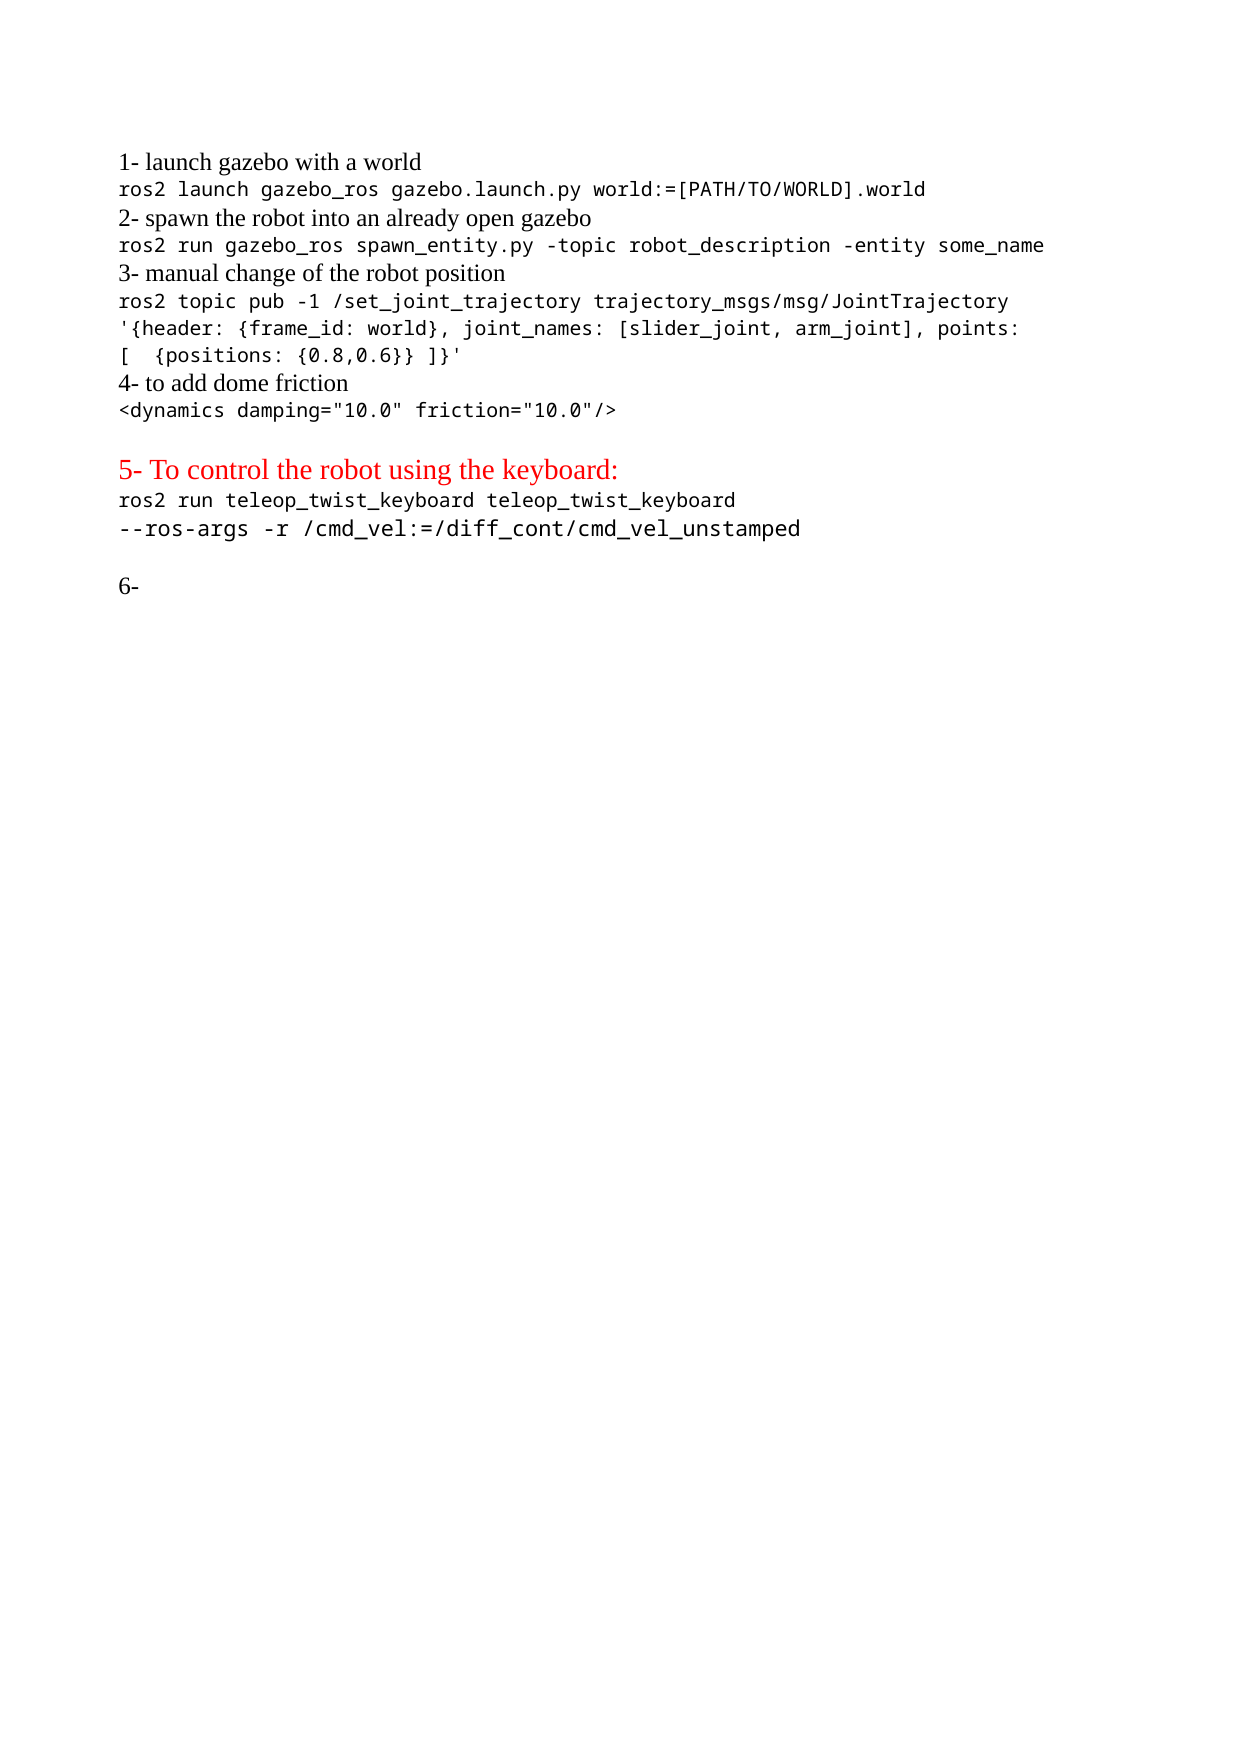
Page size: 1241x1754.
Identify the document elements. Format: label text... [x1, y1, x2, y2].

text 2- spawn the robot into an already open gazebo [118, 203, 1122, 231]
text ros2 run gazebo_ros spawn_entity.py -topic robot_description -entity some_name [118, 231, 1122, 258]
text 4- to add dome friction [118, 368, 1122, 397]
text --ros-args -r /cmd_vel:=/diff_cont/cmd_vel_unstamped [118, 513, 1122, 543]
text <dynamics damping="10.0" friction="10.0"/> [118, 397, 1122, 424]
text 3- manual change of the robot position [118, 258, 1122, 287]
text 1- launch gazebo with a world [118, 147, 1122, 176]
text 5- To control the robot using the keyboard: [118, 452, 1122, 486]
text ros2 topic pub -1 /set_joint_trajectory trajectory_msgs/msg/JointTrajectory '{header: {frame_id: world}, joint_names: [slider_joint, arm_joint], points: [ {positions: {0.8,0.6}} ]}' [118, 287, 1122, 368]
text ros2 run teleop_twist_keyboard teleop_twist_keyboard [118, 486, 1122, 513]
text ros2 launch gazebo_ros gazebo.launch.py world:=[PATH/TO/WORLD].world [118, 176, 1122, 203]
text 6- [118, 571, 1122, 600]
